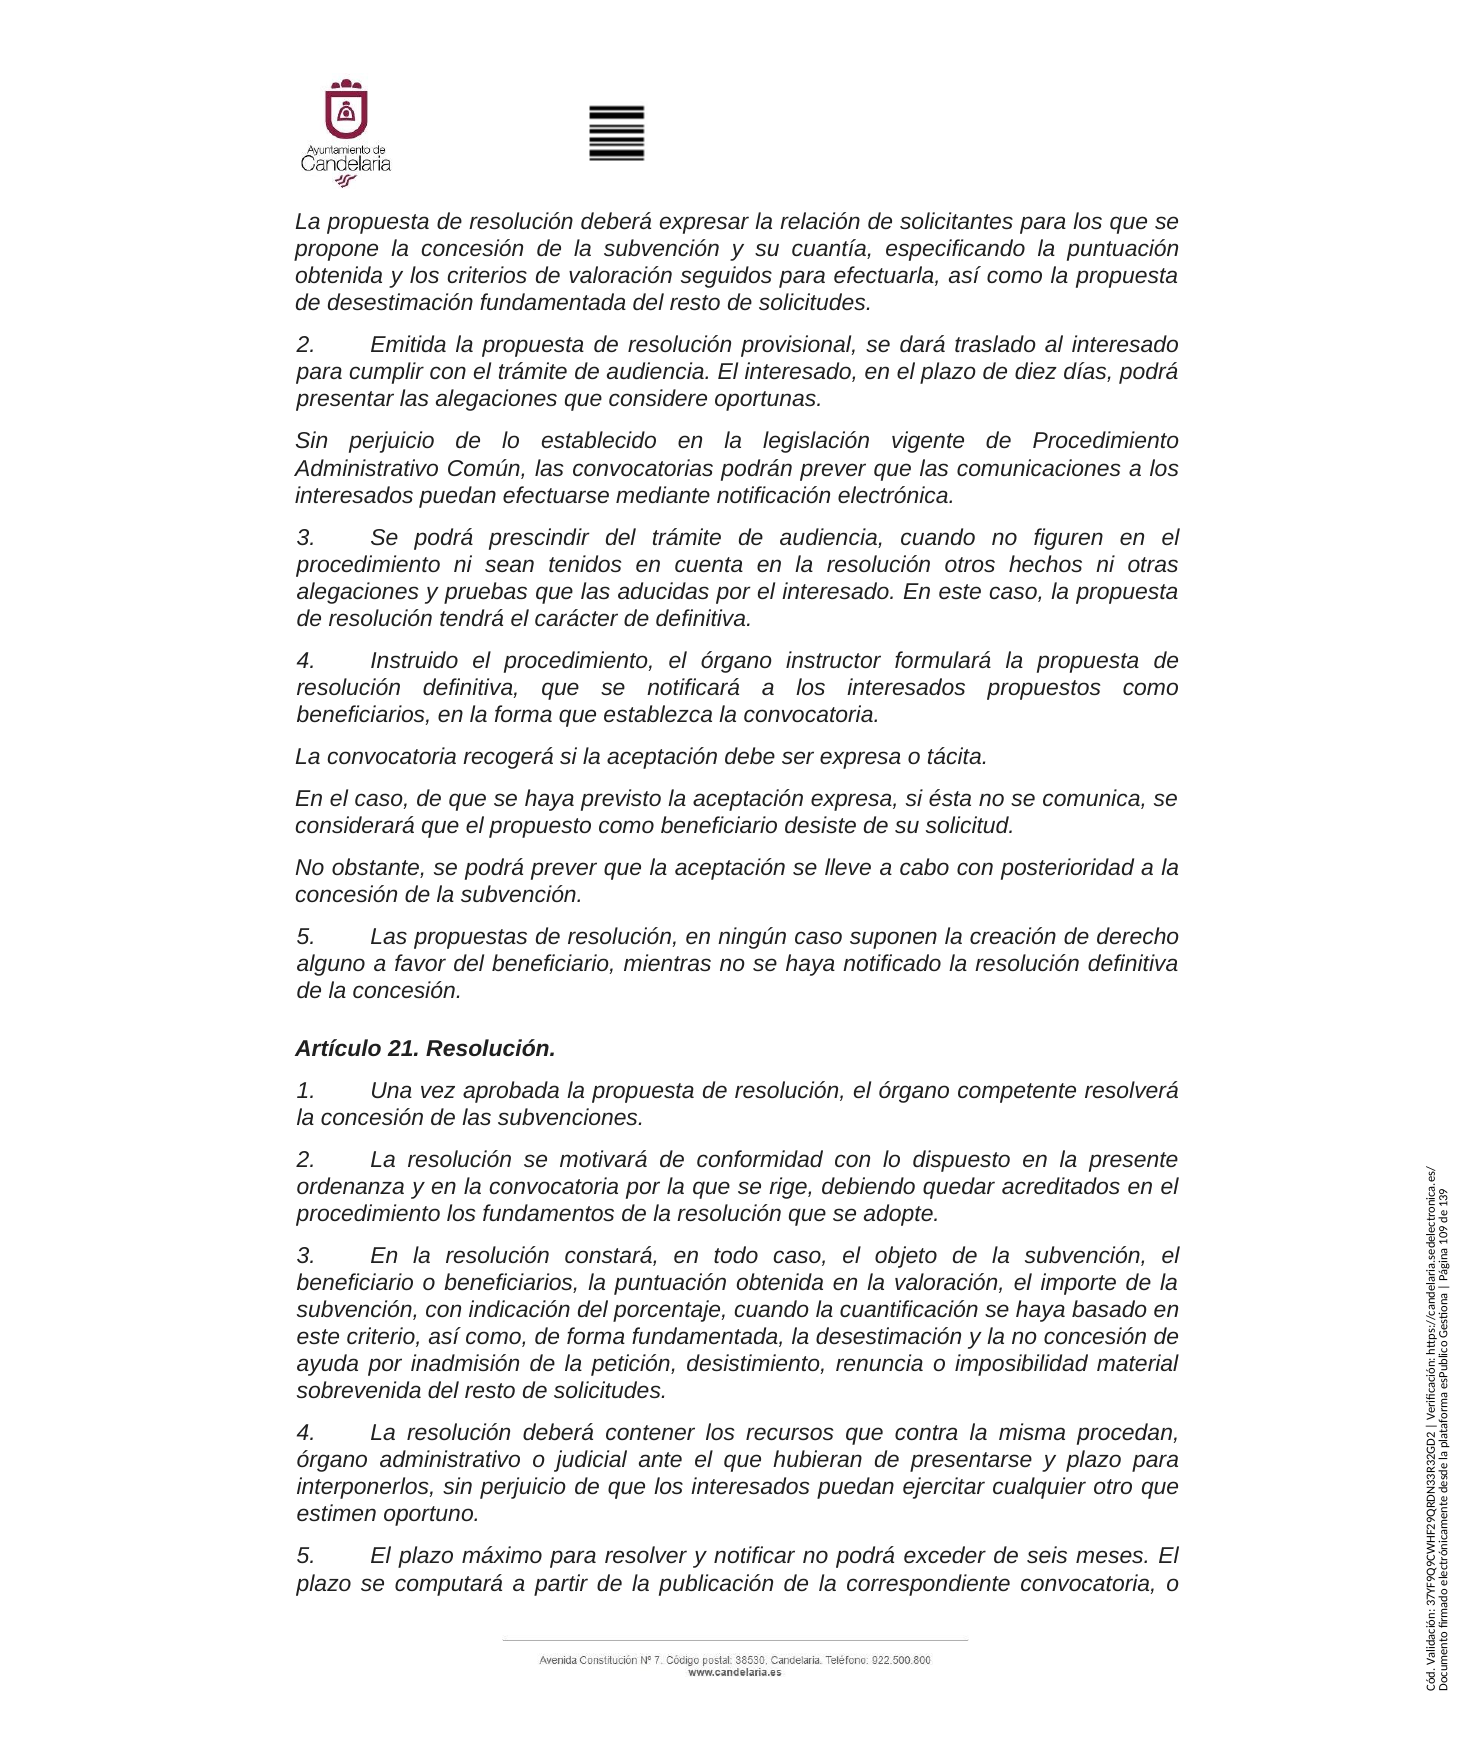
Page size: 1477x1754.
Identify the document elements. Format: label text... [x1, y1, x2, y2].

list Emitida la propuesta de resolución provisional, se dará traslado al interesado para cumplir con el trámite de audiencia. El interesado, en el plazo de diez días, podrá presentar las alegaciones que considere oportunas. [296, 331, 1182, 412]
text La propuesta de resolución deberá expresar la relación de solicitantes para los que se propone la concesión de la subvención y su cuantía, especificando la puntuación obtenida y los criterios de valoración seguidos para efectuarla, así como la propuesta de desestimación fundamentada del resto de solicitudes. [295, 208, 1182, 316]
list El plazo máximo para resolver y notificar no podrá exceder de seis meses. El plazo se computará a partir de la publicación de la correspondiente convocatoria, o [296, 1542, 1182, 1596]
text Artículo 21. Resolución. [295, 1035, 1182, 1061]
list En la resolución constará, en todo caso, el objeto de la subvención, el beneficiario o beneficiarios, la puntuación obtenida en la valoración, el importe de la subvención, con indicación del porcentaje, cuando la cuantificación se haya basado en este criterio, así como, de forma fundamentada, la desestimación y la no concesión de ayuda por inadmisión de la petición, desistimiento, renuncia o imposibilidad material sobrevenida del resto de solicitudes. [296, 1242, 1182, 1403]
list Se podrá prescindir del trámite de audiencia, cuando no figuren en el procedimiento ni sean tenidos en cuenta en la resolución otros hechos ni otras alegaciones y pruebas que las aducidas por el interesado. En este caso, la propuesta de resolución tendrá el carácter de definitiva. [296, 523, 1182, 631]
list La resolución deberá contener los recursos que contra la misma procedan, órgano administrativo o judicial ante el que hubieran de presentarse y plazo para interponerlos, sin perjuicio de que los interesados puedan ejercitar cualquier otro que estimen oportuno. [296, 1419, 1182, 1527]
list Las propuestas de resolución, en ningún caso suponen la creación de derecho alguno a favor del beneficiario, mientras no se haya notificado la resolución definitiva de la concesión. [296, 923, 1182, 1003]
text Sin perjuicio de lo establecido en la legislación vigente de Procedimiento Administrativo Común, las convocatorias podrán prever que las comunicaciones a los interesados puedan efectuarse mediante notificación electrónica. [295, 427, 1182, 508]
text No obstante, se podrá prever que la aceptación se lleve a cabo con posterioridad a la concesión de la subvención. [295, 854, 1182, 907]
list Una vez aprobada la propuesta de resolución, el órgano competente resolverá la concesión de las subvenciones. [296, 1077, 1182, 1130]
text En el caso, de que se haya previsto la aceptación expresa, si ésta no se comunica, se considerará que el propuesto como beneficiario desiste de su solicitud. [295, 785, 1182, 838]
list Instruido el procedimiento, el órgano instructor formulará la propuesta de resolución definitiva, que se notificará a los interesados propuestos como beneficiarios, en la forma que establezca la convocatoria. [296, 647, 1182, 727]
text La convocatoria recogerá si la aceptación debe ser expresa o tácita. [295, 743, 1182, 769]
list La resolución se motivará de conformidad con lo dispuesto en la presente ordenanza y en la convocatoria por la que se rige, debiendo quedar acreditados en el procedimiento los fundamentos de la resolución que se adopte. [296, 1146, 1182, 1226]
